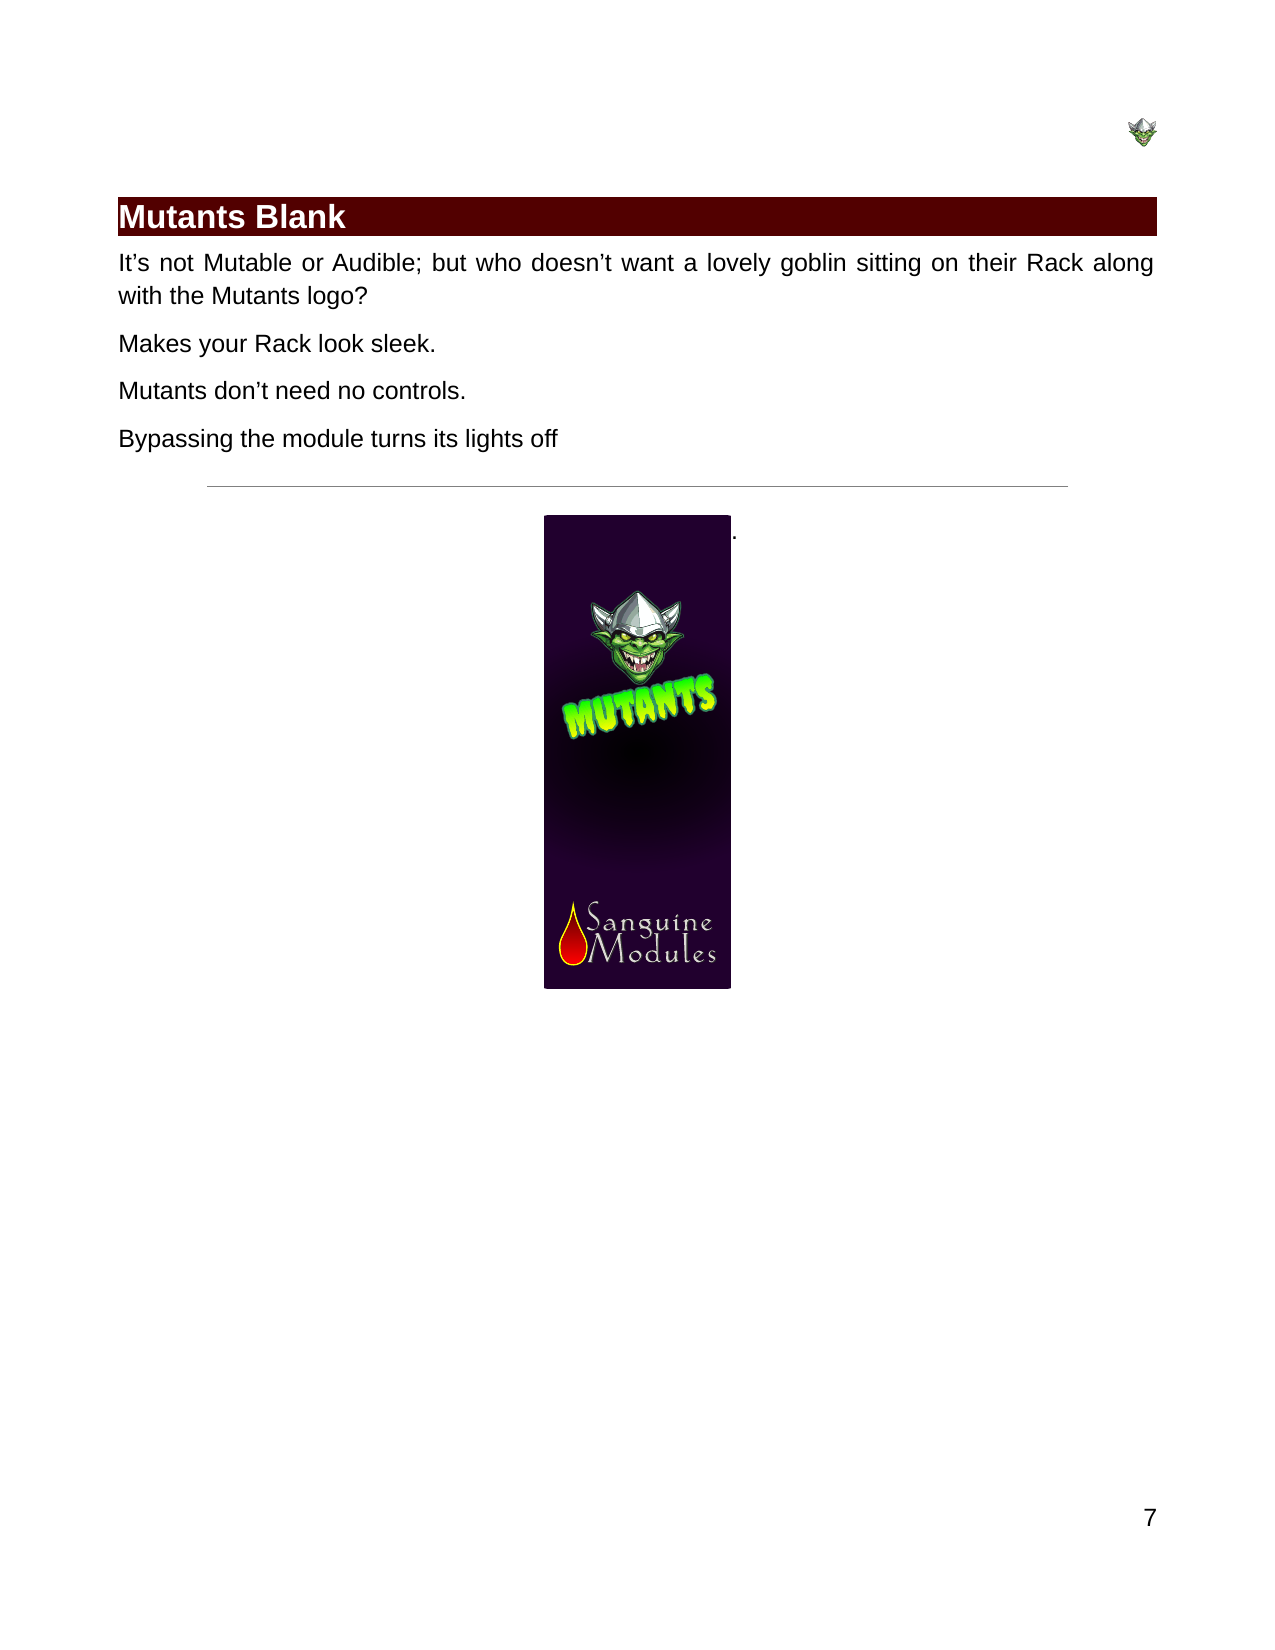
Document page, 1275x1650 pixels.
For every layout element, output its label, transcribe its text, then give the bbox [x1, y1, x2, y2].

text Bypassing the module turns its lights off [118, 424, 1157, 453]
text It’s not Mutable or Audible; but who doesn’t want a lovely goblin sitting on their Rack along with the Mutants logo? [118, 248, 1157, 310]
text [118, 516, 544, 544]
text Makes your Rack look sleek. [118, 329, 1157, 357]
text Mutants don’t need no controls. [118, 376, 1157, 405]
subtitle Mutants Blank [118, 197, 1157, 236]
text . [731, 516, 1157, 544]
